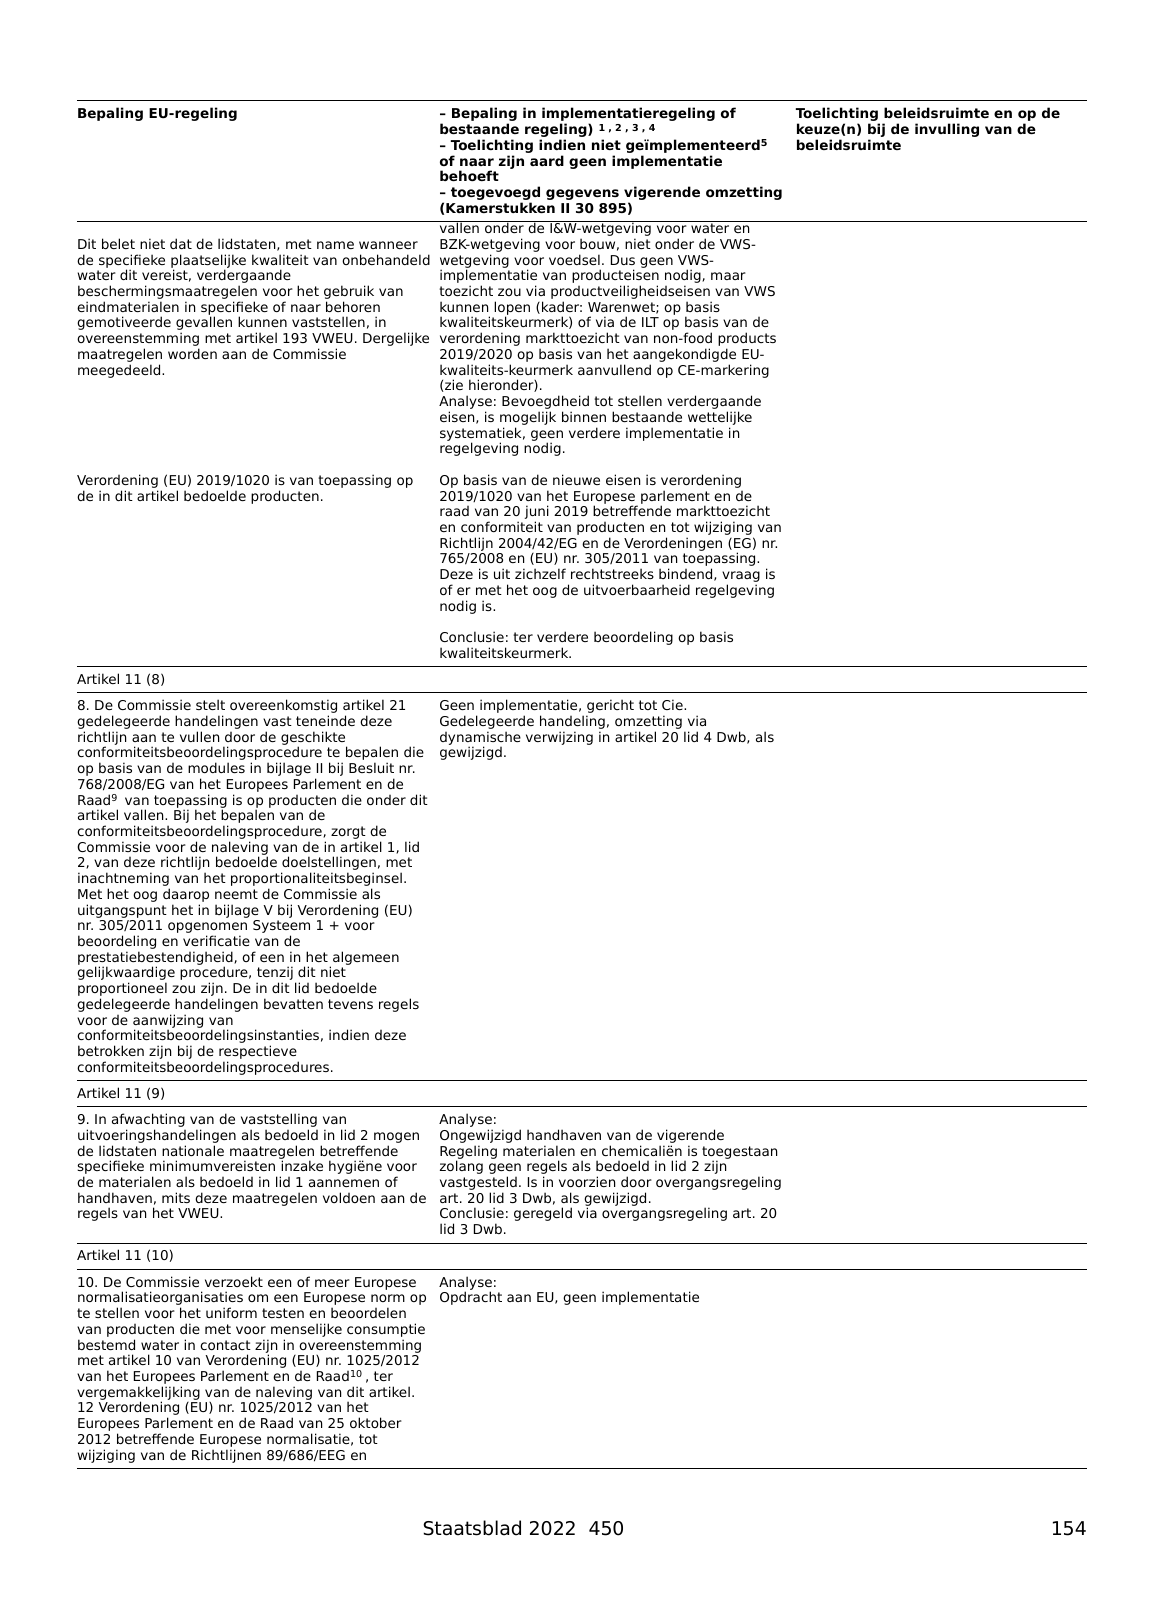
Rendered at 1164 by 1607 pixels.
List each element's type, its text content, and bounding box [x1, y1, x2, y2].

table_cell Dit belet niet dat de lidstaten, met name wanneer de specifieke plaatselijke kwaliteit van onbehandeld water dit vereist, verdergaande beschermingsmaatregelen voor het gebruik van eindmaterialen in specifieke of naar behoren gemotiveerde gevallen kunnen vaststellen, in overeenstemming met artikel 193 VWEU. Dergelijke maatregelen worden aan de Commissie meegedeeld. [77, 237, 433, 457]
table_cell [77, 614, 433, 630]
table_cell [790, 473, 1087, 614]
table_cell [790, 1081, 1087, 1106]
table_cell [77, 222, 433, 237]
table_cell [790, 1270, 1087, 1400]
table_cell [790, 222, 1087, 237]
table_cell [790, 667, 1087, 692]
table_cell Conclusie: ter verdere beoordeling op basis kwaliteitskeurmerk. [433, 630, 789, 666]
table_header Bepaling EU-regeling [77, 101, 433, 221]
table_cell 10. De Commissie verzoekt een of meer Europese normalisatieorganisaties om een Europese norm op te stellen voor het uniform testen en beoordelen van producten die met voor menselijke consumptie bestemd water in contact zijn in overeenstemming met artikel 10 van Verordening (EU) nr. 1025/2012 van het Europees Parlement en de Raad10, ter vergemakkelijking van de naleving van dit artikel. [77, 1270, 433, 1400]
table_cell [790, 693, 1087, 1080]
table_cell [790, 1107, 1087, 1242]
table_cell [790, 237, 1087, 457]
table_cell [433, 1244, 789, 1269]
table_cell Verordening (EU) 2019/1020 is van toepassing op de in dit artikel bedoelde producten. [77, 473, 433, 614]
table_cell Artikel 11 (9) [77, 1081, 433, 1106]
table_cell 9. In afwachting van de vaststelling van uitvoeringshandelingen als bedoeld in lid 2 mogen de lidstaten nationale maatregelen betreffende specifieke minimumvereisten inzake hygiëne voor de materialen als bedoeld in lid 1 aannemen of handhaven, mits deze maatregelen voldoen aan de regels van het VWEU. [77, 1107, 433, 1242]
table_cell [433, 457, 789, 473]
table_cell 12 Verordening (EU) nr. 1025/2012 van het Europees Parlement en de Raad van 25 oktober 2012 betreffende Europese normalisatie, tot wijziging van de Richtlijnen 89/686/EEG en [77, 1400, 433, 1468]
table_cell [77, 630, 433, 666]
table_cell Artikel 11 (10) [77, 1244, 433, 1269]
table_cell [433, 667, 789, 692]
table_cell Artikel 11 (8) [77, 667, 433, 692]
table_cell [433, 1400, 789, 1468]
table_cell Op basis van de nieuwe eisen is verordening 2019/1020 van het Europese parlement en de raad van 20 juni 2019 betreffende markttoezicht en conformiteit van producten en tot wijziging van Richtlijn 2004/42/EG en de Verordeningen (EG) nr. 765/2008 en (EU) nr. 305/2011 van toepassing. Deze is uit zichzelf rechtstreeks bindend, vraag is of er met het oog de uitvoerbaarheid regelgeving nodig is. [433, 473, 789, 614]
table_header – Bepaling in implementatieregeling of bestaande regeling) 1, 2, 3, 4 – Toelichting indien niet geïmplementeerd5 of naar zijn aard geen implementatie behoeft – toegevoegd gegevens vigerende omzetting (Kamerstukken II 30 895) [433, 101, 789, 221]
table_cell [77, 457, 433, 473]
table_cell [790, 1400, 1087, 1468]
table_cell [433, 1081, 789, 1106]
table_cell [790, 1244, 1087, 1269]
table_cell [790, 457, 1087, 473]
table_cell Geen implementatie, gericht tot Cie. Gedelegeerde handeling, omzetting via dynamische verwijzing in artikel 20 lid 4 Dwb, als gewijzigd. [433, 693, 789, 1080]
table_cell Analyse: Opdracht aan EU, geen implementatie [433, 1270, 789, 1400]
table_cell 8. De Commissie stelt overeenkomstig artikel 21 gedelegeerde handelingen vast teneinde deze richtlijn aan te vullen door de geschikte conformiteitsbeoordelingsprocedure te bepalen die op basis van de modules in bijlage II bij Besluit nr. 768/2008/EG van het Europees Parlement en de Raad9 van toepassing is op producten die onder dit artikel vallen. Bij het bepalen van de conformiteitsbeoordelingsprocedure, zorgt de Commissie voor de naleving van de in artikel 1, lid 2, van deze richtlijn bedoelde doelstellingen, met inachtneming van het proportionaliteitsbeginsel. Met het oog daarop neemt de Commissie als uitgangspunt het in bijlage V bij Verordening (EU) nr. 305/2011 opgenomen Systeem 1 + voor beoordeling en verificatie van de prestatiebestendigheid, of een in het algemeen gelijkwaardige procedure, tenzij dit niet proportioneel zou zijn. De in dit lid bedoelde gedelegeerde handelingen bevatten tevens regels voor de aanwijzing van conformiteitsbeoordelingsinstanties, indien deze betrokken zijn bij de respectieve conformiteitsbeoordelingsprocedures. [77, 693, 433, 1080]
table_cell vallen onder de I&W-wetgeving voor water en BZK-wetgeving voor bouw, niet onder de VWS-wetgeving voor voedsel. Dus geen VWS-implementatie van producteisen nodig, maar toezicht zou via productveiligheidseisen van VWS kunnen lopen (kader: Warenwet; op basis kwaliteitskeurmerk) of via de ILT op basis van de verordening markttoezicht van non-food products 2019/2020 op basis van het aangekondigde EU-kwaliteits-keurmerk aanvullend op CE-markering (zie hieronder). Analyse: Bevoegdheid tot stellen verdergaande eisen, is mogelijk binnen bestaande wettelijke systematiek, geen verdere implementatie in regelgeving nodig. [433, 222, 789, 457]
table_cell [433, 614, 789, 630]
table_cell [790, 630, 1087, 666]
table_cell [790, 614, 1087, 630]
table_header Toelichting beleidsruimte en op de keuze(n) bij de invulling van de beleidsruimte [790, 101, 1087, 221]
table_cell Analyse: Ongewijzigd handhaven van de vigerende Regeling materialen en chemicaliën is toegestaan zolang geen regels als bedoeld in lid 2 zijn vastgesteld. Is in voorzien door overgangsregeling art. 20 lid 3 Dwb, als gewijzigd. Conclusie: geregeld via overgangsregeling art. 20 lid 3 Dwb. [433, 1107, 789, 1242]
